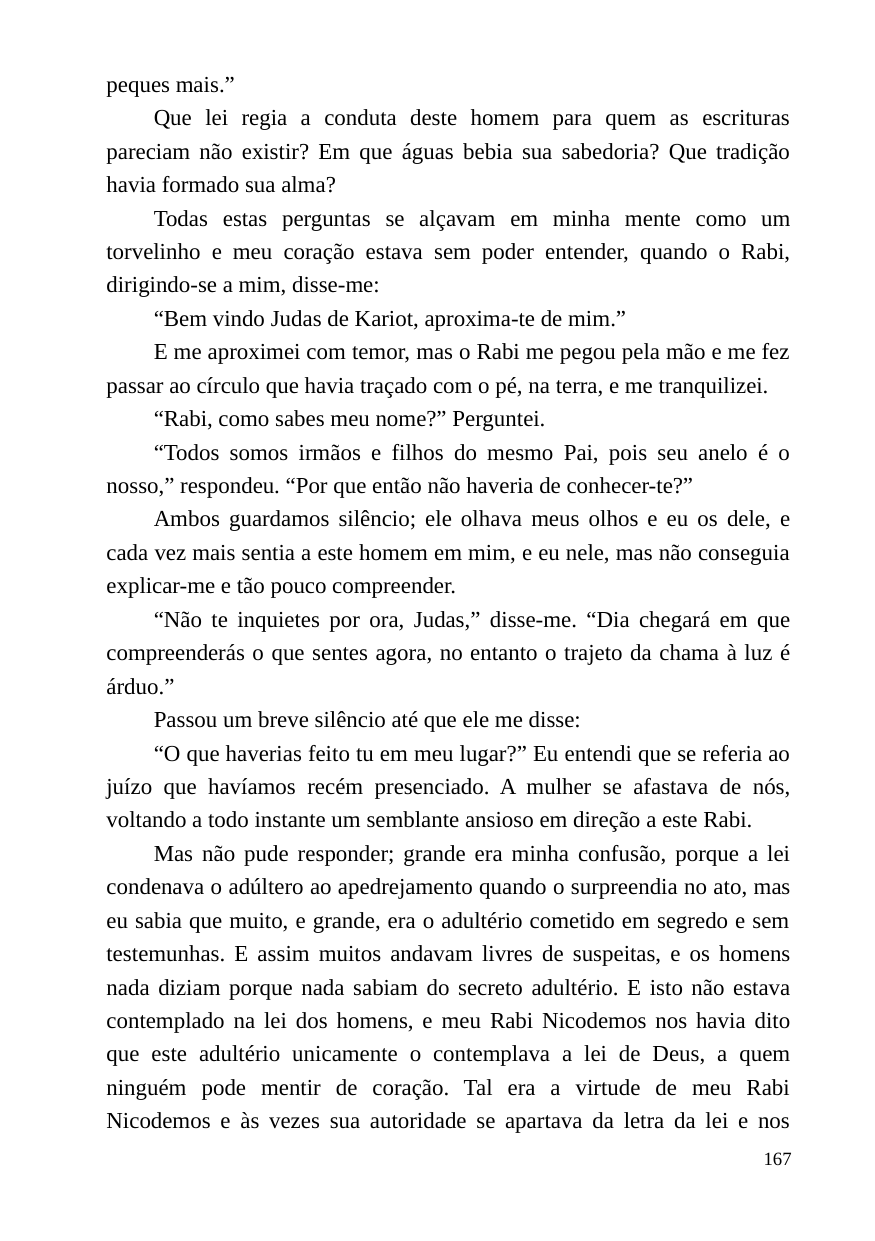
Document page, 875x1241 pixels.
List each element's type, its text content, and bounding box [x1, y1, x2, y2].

text Ambos guardamos silêncio; ele olhava meus olhos e eu os dele, e cada vez mais sentia a este homem em mim, e eu nele, mas não conseguia explicar-me e tão pouco compreender. [106, 506, 791, 599]
text “Bem vindo Judas de Kariot, aproxima-te de mim.” [106, 305, 791, 331]
text E me aproximei com temor, mas o Rabi me pegou pela mão e me fez passar ao círculo que havia traçado com o pé, na terra, e me tranquilizei. [106, 338, 791, 398]
text Que lei regia a conduta deste homem para quem as escrituras pareciam não existir? Em que águas bebia sua sabedoria? Que tradição havia formado sua alma? [106, 104, 791, 197]
text “O que haverias feito tu em meu lugar?” Eu entendi que se referia ao juízo que havíamos recém presenciado. A mulher se afastava de nós, voltando a todo instante um semblante ansioso em direção a este Rabi. [106, 739, 791, 833]
text “Rabi, como sabes meu nome?” Perguntei. [106, 405, 791, 432]
text Todas estas perguntas se alçavam em minha mente como um torvelinho e meu coração estava sem poder entender, quando o Rabi, dirigindo-se a mim, disse-me: [106, 204, 791, 298]
text “Todos somos irmãos e filhos do mesmo Pai, pois seu anelo é o nosso,” respondeu. “Por que então não haveria de conhecer-te?” [106, 439, 791, 498]
text peques mais.” [106, 71, 791, 97]
text Mas não pude responder; grande era minha confusão, porque a lei condenava o adúltero ao apedrejamento quando o surpreendia no ato, mas eu sabia que muito, e grande, era o adultério cometido em segredo e sem testemunhas. E assim muitos andavam livres de suspeitas, e os homens nada diziam porque nada sabiam do secreto adultério. E isto não estava contemplado na lei dos homens, e meu Rabi Nicodemos nos havia dito que este adultério unicamente o contemplava a lei de Deus, a quem ninguém pode mentir de coração. Tal era a virtude de meu Rabi Nicodemos e às vezes sua autoridade se apartava da letra da lei e nos [106, 840, 791, 1134]
text “Não te inquietes por ora, Judas,” disse-me. “Dia chegará em que compreenderás o que sentes agora, no entanto o trajeto da chama à luz é árduo.” [106, 606, 791, 699]
text Passou um breve silêncio até que ele me disse: [106, 706, 791, 732]
